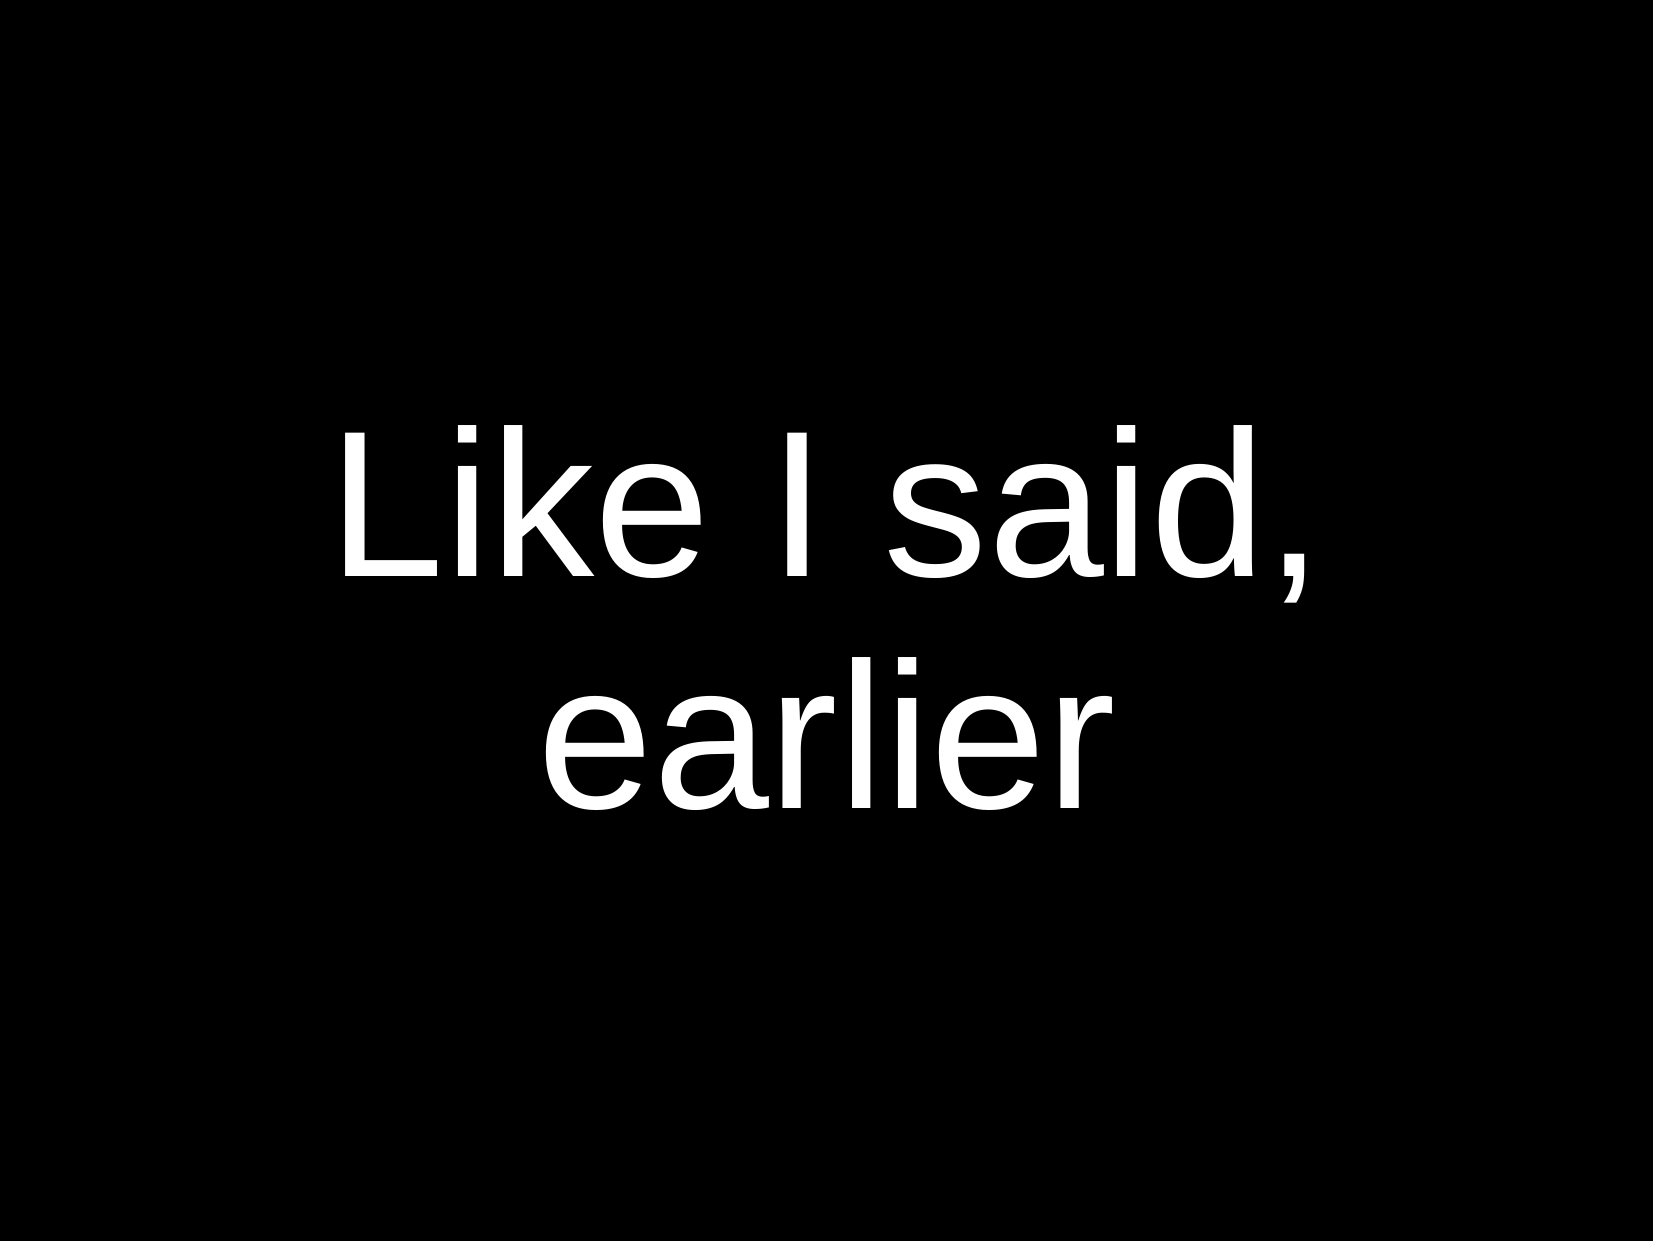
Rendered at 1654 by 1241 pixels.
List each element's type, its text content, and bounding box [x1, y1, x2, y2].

title Like I said, earlier [82, 101, 1571, 1140]
